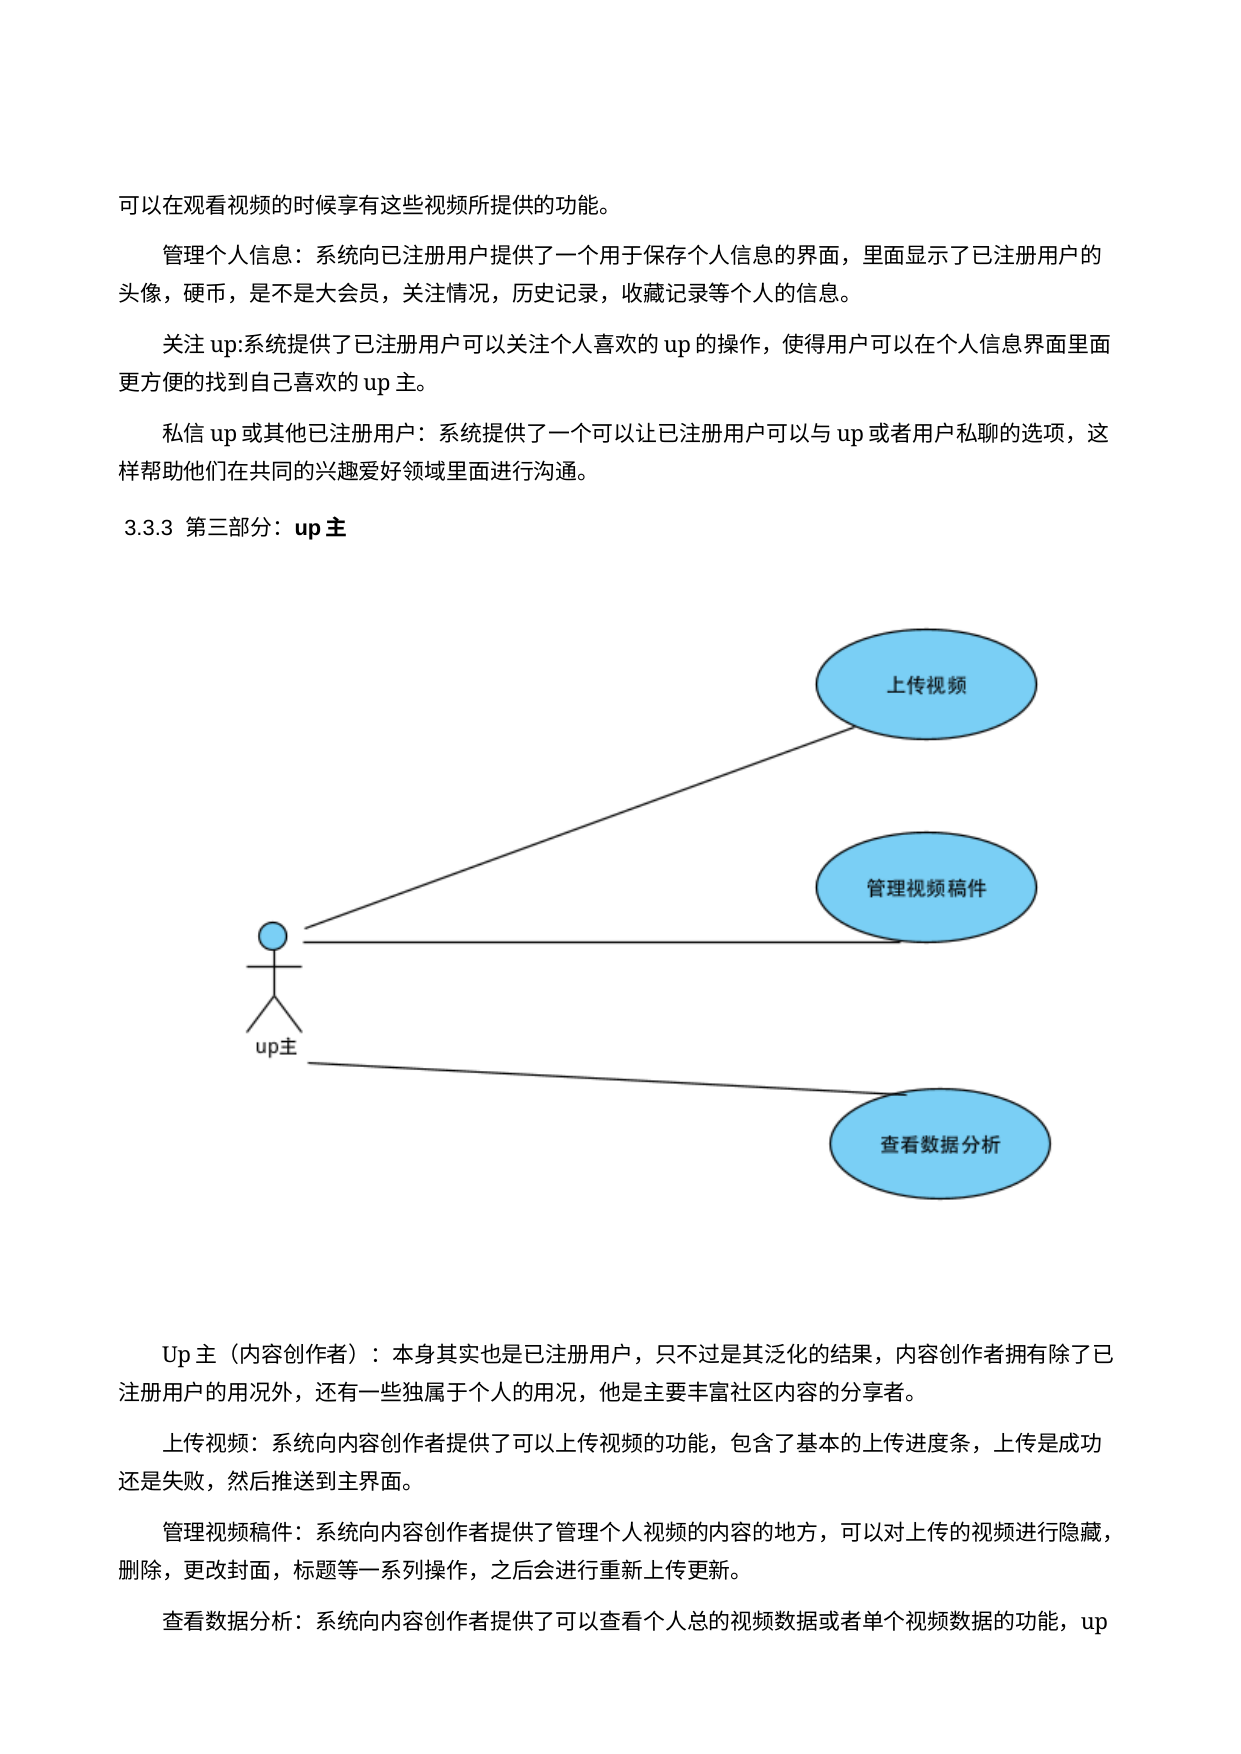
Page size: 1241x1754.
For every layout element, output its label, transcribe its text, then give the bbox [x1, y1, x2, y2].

text 关注up:系统提供了已注册用户可以关注个人喜欢的up的操作，使得用户可以在个人信息界面里面更方便的找到自己喜欢的up主。 [118, 327, 1122, 397]
subtitle 第三部分：up主 [118, 510, 1122, 542]
text 上传视频：系统向内容创作者提供了可以上传视频的功能，包含了基本的上传进度条，上传是成功还是失败，然后推送到主界面。 [118, 1426, 1122, 1496]
text 查看数据分析：系统向内容创作者提供了可以查看个人总的视频数据或者单个视频数据的功能，up [118, 1604, 1122, 1635]
picture [118, 548, 1123, 1270]
text 管理个人信息：系统向已注册用户提供了一个用于保存个人信息的界面，里面显示了已注册用户的头像，硬币，是不是大会员，关注情况，历史记录，收藏记录等个人的信息。 [118, 238, 1122, 308]
text Up主（内容创作者）：本身其实也是已注册用户，只不过是其泛化的结果，内容创作者拥有除了已注册用户的用况外，还有一些独属于个人的用况，他是主要丰富社区内容的分享者。 [118, 1337, 1122, 1407]
text 管理视频稿件：系统向内容创作者提供了管理个人视频的内容的地方，可以对上传的视频进行隐藏，删除，更改封面，标题等一系列操作，之后会进行重新上传更新。 [118, 1515, 1122, 1584]
text 私信up或其他已注册用户：系统提供了一个可以让已注册用户可以与up或者用户私聊的选项，这样帮助他们在共同的兴趣爱好领域里面进行沟通。 [118, 416, 1122, 486]
text 可以在观看视频的时候享有这些视频所提供的功能。 [118, 188, 1122, 219]
